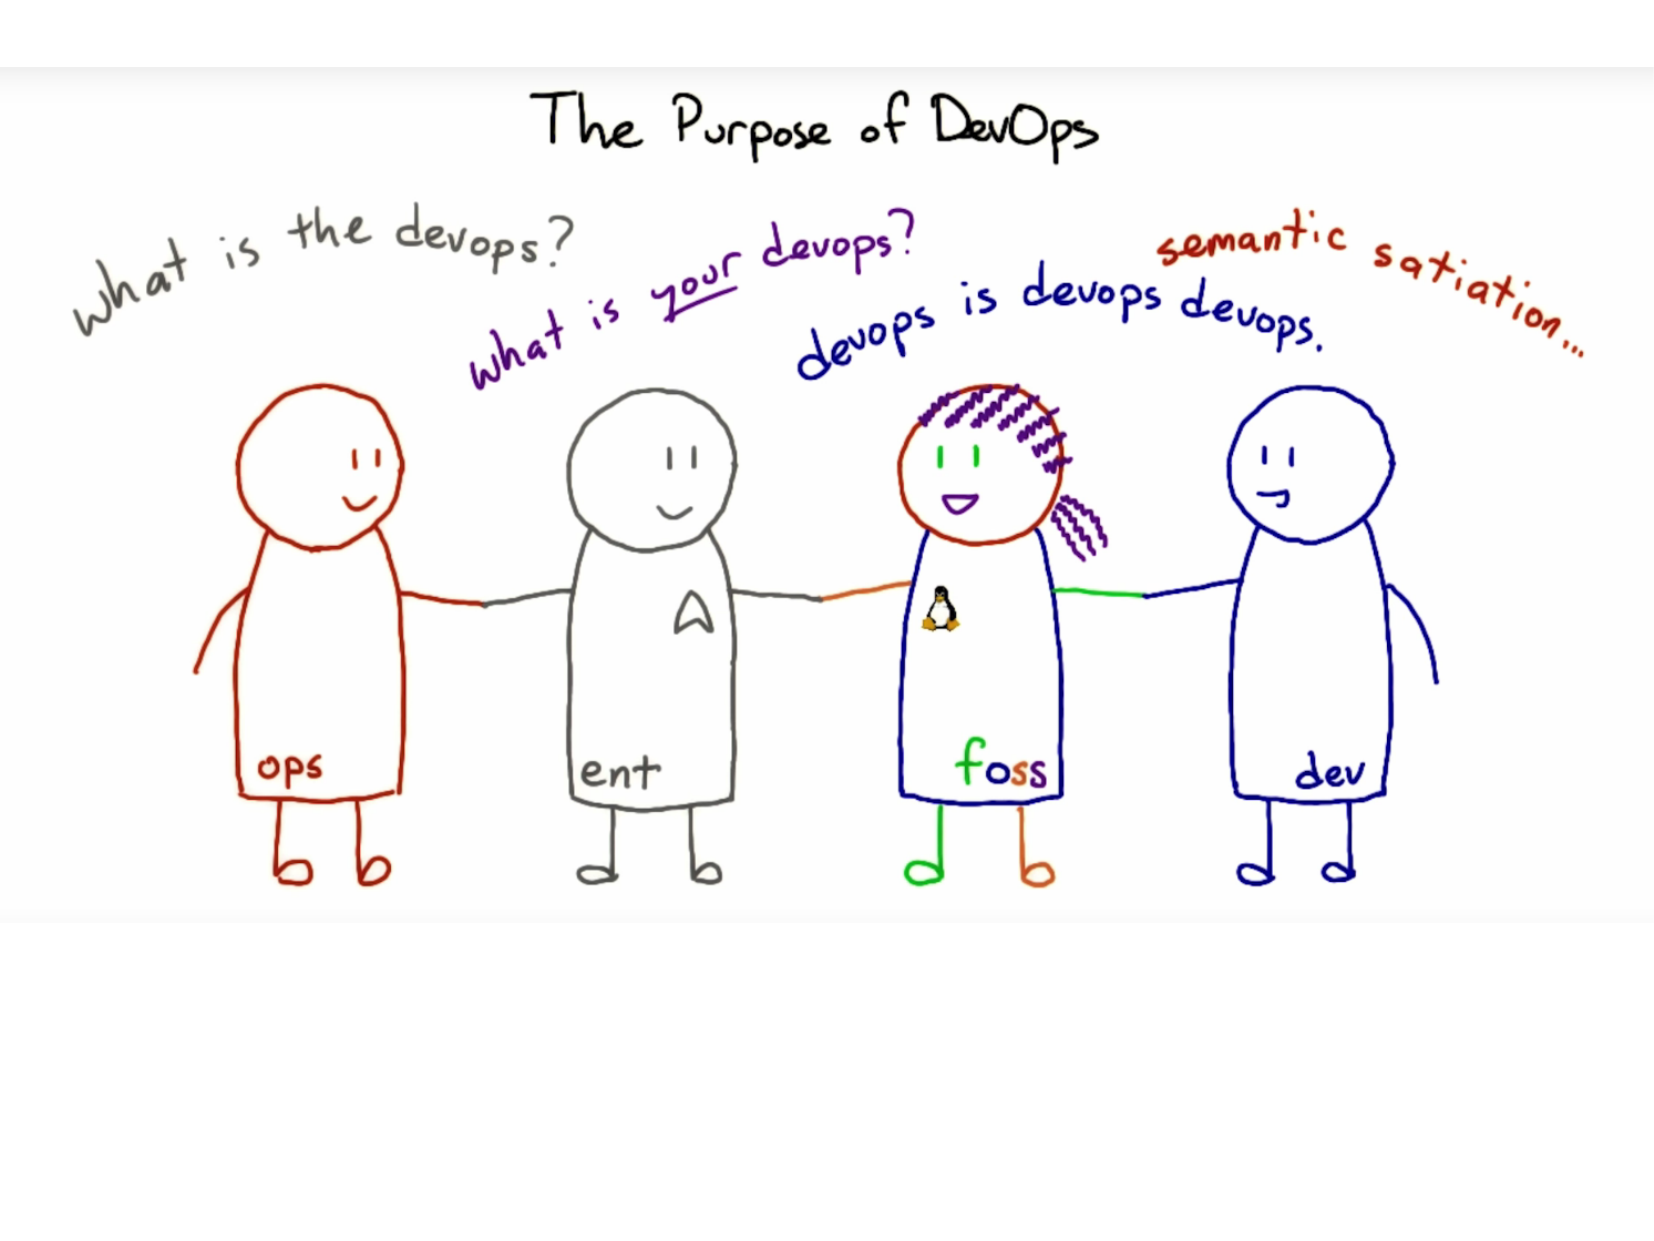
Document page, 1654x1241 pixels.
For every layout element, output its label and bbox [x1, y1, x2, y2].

picture [0, 67, 1654, 923]
